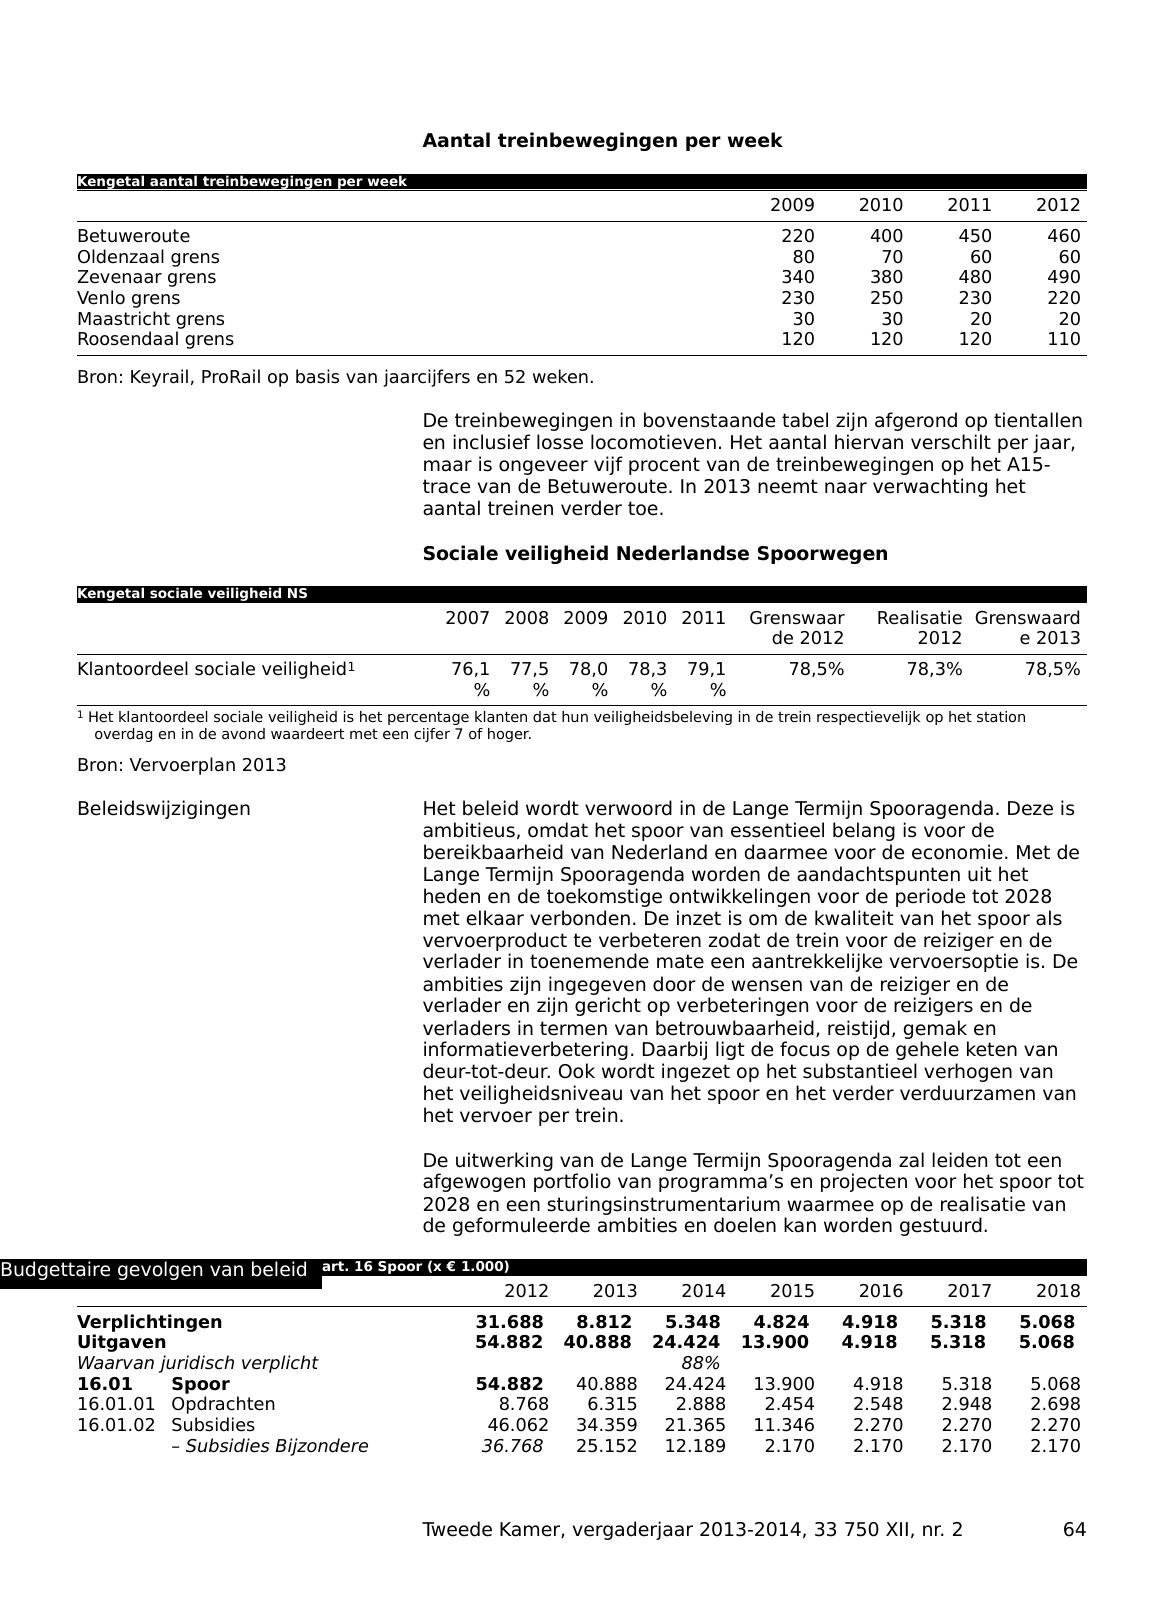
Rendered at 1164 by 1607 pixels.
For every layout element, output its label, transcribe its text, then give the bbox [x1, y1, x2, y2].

table_cell 2010 [614, 603, 673, 654]
table_cell Realisatie 2012 [850, 603, 968, 654]
table_cell 2007 [437, 603, 496, 654]
table_cell [77, 1289, 165, 1306]
table_cell 120 [909, 329, 998, 355]
table_cell 2.170 [821, 1436, 909, 1456]
table_cell 4.918 [821, 1333, 909, 1353]
table_cell [77, 603, 437, 654]
table_cell 230 [909, 288, 998, 309]
table_cell Maastricht grens [77, 309, 732, 329]
table_cell [77, 191, 732, 221]
table_cell 400 [821, 222, 909, 247]
table_header Kengetal aantal treinbewegingen per week [77, 174, 1087, 189]
table_cell 2.270 [909, 1415, 998, 1436]
table_cell Klantoordeel sociale veiligheid1 [77, 655, 437, 705]
table_cell 450 [909, 222, 998, 247]
table_cell Venlo grens [77, 288, 732, 309]
table_cell 4.824 [732, 1307, 821, 1332]
table_cell 460 [998, 222, 1087, 247]
table_cell 30 [732, 309, 821, 329]
table_cell 16.01 [77, 1374, 165, 1394]
table_cell 78,5% [969, 655, 1087, 705]
table_cell 340 [732, 268, 821, 288]
text De treinbewegingen in bovenstaande tabel zijn afgerond op tientallen en inclusief losse locomotieven. Het aantal hiervan verschilt per jaar, maar is ongeveer vijf procent van de treinbewegingen op het A15-trace van de Betuweroute. In 2013 neemt naar verwachting het aantal treinen verder toe. [422, 410, 1087, 520]
table_cell Waarvan juridisch verplicht [77, 1353, 466, 1374]
table_cell 13.900 [732, 1333, 821, 1353]
table_cell 2.270 [821, 1415, 909, 1436]
text Het beleid wordt verwoord in de Lange Termijn Spooragenda. Deze is ambitieus, omdat het spoor van essentieel belang is voor de bereikbaarheid van Nederland en daarmee voor de economie. Met de Lange Termijn Spooragenda worden de aandachtspunten uit het heden en de toekomstige ontwikkelingen voor de periode tot 2028 met elkaar verbonden. De inzet is om de kwaliteit van het spoor als vervoerproduct te verbeteren zodat de trein voor de reiziger en de verlader in toenemende mate een aantrekkelijke vervoersoptie is. De ambities zijn ingegeven door de wensen van de reiziger en de verlader en zijn gericht op verbeteringen voor de reizigers en de verladers in termen van betrouwbaarheid, reistijd, gemak en informatieverbetering. Daarbij ligt de focus op de gehele keten van deur-tot-deur. Ook wordt ingezet op het substantieel verhogen van het veiligheidsniveau van het spoor en het verder verduurzamen van het vervoer per trein. [422, 798, 1087, 1127]
table_header Kengetal sociale veiligheid NS [77, 586, 1087, 602]
text De uitwerking van de Lange Termijn Spooragenda zal leiden tot een afgewogen portfolio van programma’s en projecten voor het spoor tot 2028 en een sturingsinstrumentarium waarmee op de realisatie van de geformuleerde ambities en doelen kan worden gestuurd. [422, 1149, 1087, 1237]
table_cell 78,3% [614, 655, 673, 705]
table_cell 2.170 [998, 1436, 1087, 1456]
table_cell 5.068 [998, 1374, 1087, 1394]
table_cell 2.270 [998, 1415, 1087, 1436]
table_cell 2.454 [732, 1394, 821, 1415]
table_cell 78,3% [850, 655, 968, 705]
table_cell 16.01.02 [77, 1415, 165, 1436]
table_cell 2012 [998, 191, 1087, 221]
table_cell 76,1% [437, 655, 496, 705]
table_cell 80 [732, 247, 821, 267]
table_cell Uitgaven [77, 1333, 466, 1353]
table_cell 24.424 [644, 1374, 732, 1394]
table_cell 2011 [909, 191, 998, 221]
table_cell 2016 [821, 1276, 909, 1306]
table_cell 2014 [644, 1276, 732, 1306]
subtitle Sociale veiligheid Nederlandse Spoorwegen [422, 542, 1087, 564]
table_cell [821, 1353, 909, 1374]
table_cell 250 [821, 288, 909, 309]
table_cell 2013 [555, 1276, 644, 1306]
table_cell Spoor [165, 1374, 466, 1394]
table_cell 2012 [466, 1276, 555, 1306]
table_cell 40.888 [555, 1374, 644, 1394]
table_cell 120 [821, 329, 909, 355]
table_cell 2.698 [998, 1394, 1087, 1415]
table_cell 88% [644, 1353, 732, 1374]
table_cell 46.062 [466, 1415, 555, 1436]
table_cell Grenswaarde 2012 [732, 603, 850, 654]
table_cell Zevenaar grens [77, 268, 732, 288]
table_cell 220 [732, 222, 821, 247]
table_cell 480 [909, 268, 998, 288]
table_cell 2.548 [821, 1394, 909, 1415]
table_cell 5.318 [909, 1307, 998, 1332]
table_cell 2.170 [909, 1436, 998, 1456]
table_cell 380 [821, 268, 909, 288]
table_cell 12.189 [644, 1436, 732, 1456]
table_cell Opdrachten [165, 1394, 466, 1415]
table_cell [732, 1353, 821, 1374]
table_cell [555, 1353, 644, 1374]
table_cell 11.346 [732, 1415, 821, 1436]
table_cell Roosendaal grens [77, 329, 732, 355]
table_cell Grenswaarde 2013 [969, 603, 1087, 654]
table_cell 490 [998, 268, 1087, 288]
table_cell 20 [998, 309, 1087, 329]
table_cell 79,1% [673, 655, 732, 705]
table_cell 5.348 [644, 1307, 732, 1332]
table_cell 2017 [909, 1276, 998, 1306]
table_cell [998, 1353, 1087, 1374]
table_cell 2.170 [732, 1436, 821, 1456]
table_cell 70 [821, 247, 909, 267]
table_cell 5.318 [909, 1374, 998, 1394]
table_cell [165, 1276, 466, 1306]
table_cell 4.918 [821, 1307, 909, 1332]
table_cell 34.359 [555, 1415, 644, 1436]
table_cell 110 [998, 329, 1087, 355]
table_cell 5.068 [998, 1307, 1087, 1332]
table_cell 30 [821, 309, 909, 329]
table_cell Subsidies [165, 1415, 466, 1436]
table_cell [909, 1353, 998, 1374]
table_cell 2010 [821, 191, 909, 221]
table_cell Oldenzaal grens [77, 247, 732, 267]
table_cell 2009 [555, 603, 614, 654]
table_cell [466, 1353, 555, 1374]
table_cell 1 Het klantoordeel sociale veiligheid is het percentage klanten dat hun veiligheidsbeleving in de trein respectievelijk op het station overdag en in de avond waardeert met een cijfer 7 of hoger. Bron: Vervoerplan 2013 [77, 706, 1087, 775]
table_cell 31.688 [466, 1307, 555, 1332]
table_cell 2018 [998, 1276, 1087, 1306]
table_cell 8.812 [555, 1307, 644, 1332]
table_cell 2008 [496, 603, 555, 654]
table_cell 4.918 [821, 1374, 909, 1394]
table_cell 60 [909, 247, 998, 267]
table_cell 40.888 [555, 1333, 644, 1353]
table_cell 20 [909, 309, 998, 329]
table_cell – Subsidies Bijzondere [165, 1436, 466, 1456]
table_cell 77,5% [496, 655, 555, 705]
table_cell 16.01.01 [77, 1394, 165, 1415]
table_cell Bron: Keyrail, ProRail op basis van jaarcijfers en 52 weken. [77, 356, 1087, 388]
table_cell 78,5% [732, 655, 850, 705]
table_cell 8.768 [466, 1394, 555, 1415]
table_cell 54.882 [466, 1333, 555, 1353]
table_cell 2011 [673, 603, 732, 654]
table_cell 25.152 [555, 1436, 644, 1456]
table_cell 2015 [732, 1276, 821, 1306]
text Beleidswijzigingen [77, 798, 399, 819]
table_cell [77, 1436, 165, 1456]
table_cell 6.315 [555, 1394, 644, 1415]
table_cell 21.365 [644, 1415, 732, 1436]
table_cell 36.768 [466, 1436, 555, 1456]
table_cell 5.318 [909, 1333, 998, 1353]
table_cell 120 [732, 329, 821, 355]
table_cell 2009 [732, 191, 821, 221]
table_cell 5.068 [998, 1333, 1087, 1353]
table_cell Betuweroute [77, 222, 732, 247]
subtitle Aantal treinbewegingen per week [422, 130, 1087, 152]
table_cell 2.888 [644, 1394, 732, 1415]
table_cell 60 [998, 247, 1087, 267]
table_cell 2.948 [909, 1394, 998, 1415]
table_cell 220 [998, 288, 1087, 309]
table_cell 24.424 [644, 1333, 732, 1353]
table_header art. 16 Spoor (x € 1.000) [0, 1259, 1087, 1289]
table_cell 13.900 [732, 1374, 821, 1394]
table_cell 230 [732, 288, 821, 309]
table_cell 78,0% [555, 655, 614, 705]
table_cell Verplichtingen [77, 1307, 466, 1332]
table_cell 54.882 [466, 1374, 555, 1394]
